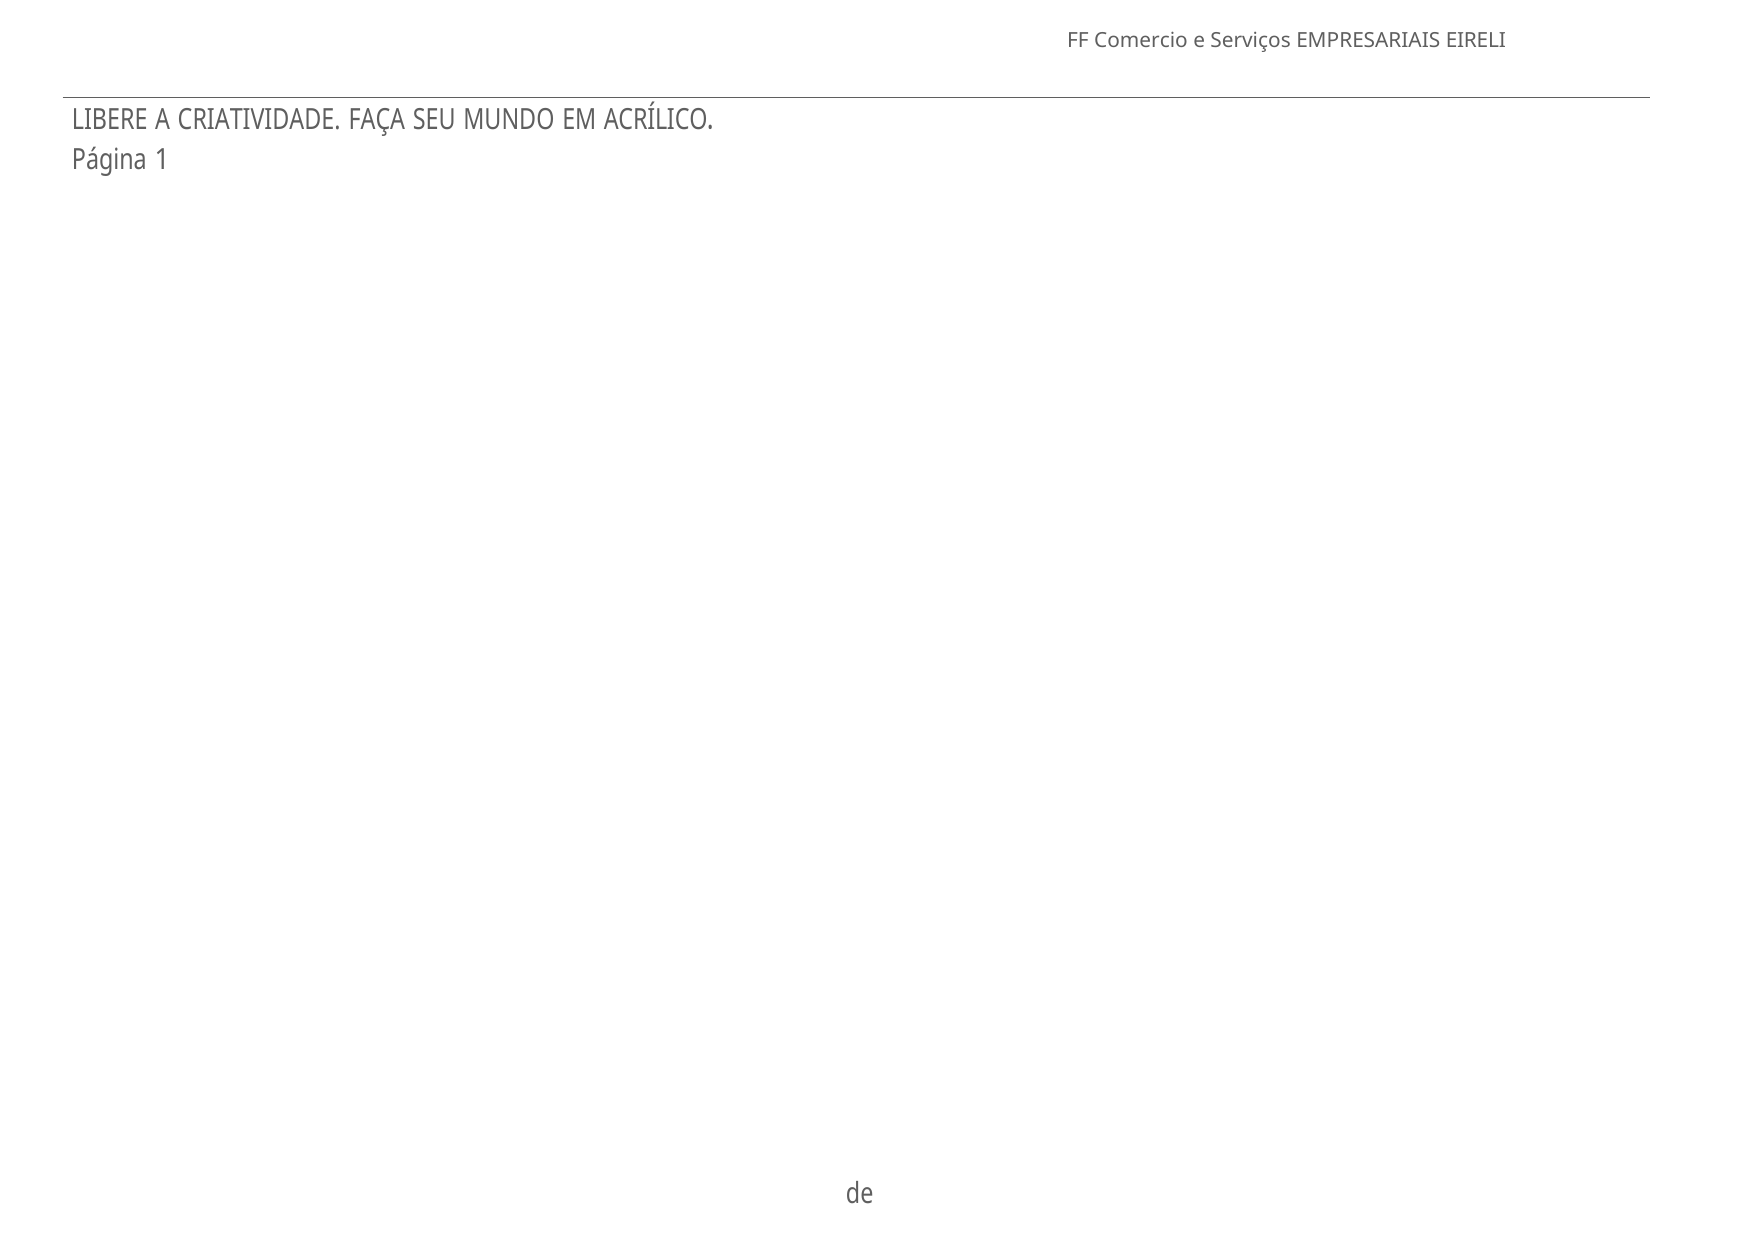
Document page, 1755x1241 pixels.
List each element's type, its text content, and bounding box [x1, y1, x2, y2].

subtitle [72, 93, 898, 97]
subtitle LIBERE A CRIATIVIDADE. FAÇA SEU MUNDO EM ACRÍLICO. Página 1 [72, 98, 898, 178]
